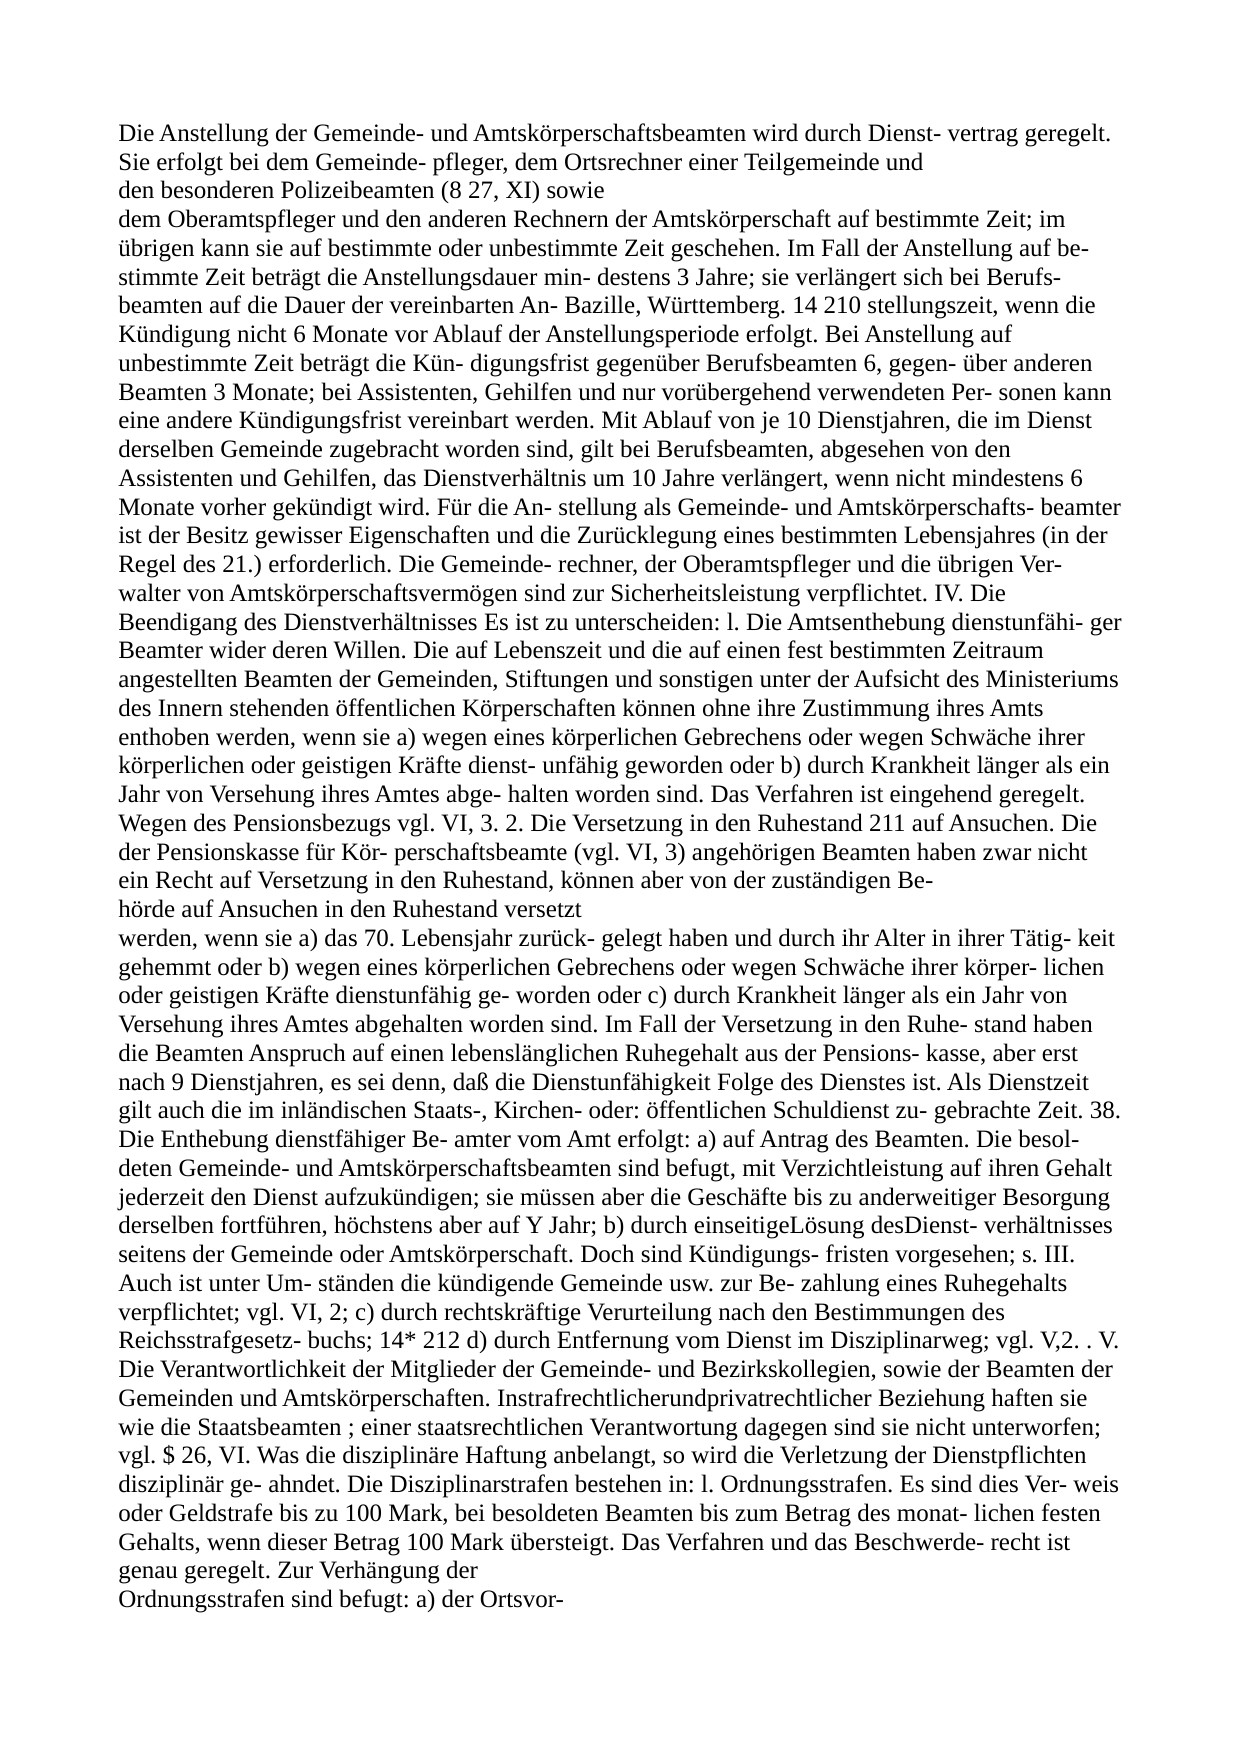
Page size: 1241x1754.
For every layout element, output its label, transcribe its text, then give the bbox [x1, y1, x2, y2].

text den besonderen Polizeibeamten (8 27, XI) sowie [118, 176, 1122, 204]
text werden, wenn sie a) das 70. Lebensjahr zurück- gelegt haben und durch ihr Alter in ihrer Tätig- keit gehemmt oder b) wegen eines körperlichen Gebrechens oder wegen Schwäche ihrer körper- lichen oder geistigen Kräfte dienstunfähig ge- worden oder c) durch Krankheit länger als ein Jahr von Versehung ihres Amtes abgehalten worden sind. Im Fall der Versetzung in den Ruhe- stand haben die Beamten Anspruch auf einen lebenslänglichen Ruhegehalt aus der Pensions- kasse, aber erst nach 9 Dienstjahren, es sei denn, daß die Dienstunfähigkeit Folge des Dienstes ist. Als Dienstzeit gilt auch die im inländischen Staats-, Kirchen- oder: öffentlichen Schuldienst zu- gebrachte Zeit. 38. Die Enthebung dienstfähiger Be- amter vom Amt erfolgt: a) auf Antrag des Beamten. Die besol- deten Gemeinde- und Amtskörperschaftsbeamten sind befugt, mit Verzichtleistung auf ihren Gehalt jederzeit den Dienst aufzukündigen; sie müssen aber die Geschäfte bis zu anderweitiger Besorgung derselben fortführen, höchstens aber auf Y Jahr; b) durch einseitigeLösung desDienst- verhältnisses seitens der Gemeinde oder Amtskörperschaft. Doch sind Kündigungs- fristen vorgesehen; s. III. Auch ist unter Um- ständen die kündigende Gemeinde usw. zur Be- zahlung eines Ruhegehalts verpflichtet; vgl. VI, 2; c) durch rechtskräftige Verurteilung nach den Bestimmungen des Reichsstrafgesetz- buchs; 14* 212 d) durch Entfernung vom Dienst im Disziplinarweg; vgl. V,2. . V. Die Verantwortlichkeit der Mitglieder der Gemeinde- und Bezirkskollegien, sowie der Beamten der Gemeinden und Amtskörperschaften. Instrafrechtlicherundprivatrechtlicher Beziehung haften sie wie die Staatsbeamten ; einer staatsrechtlichen Verantwortung dagegen sind sie nicht unterworfen; vgl. $ 26, VI. Was die disziplinäre Haftung anbelangt, so wird die Verletzung der Dienstpflichten disziplinär ge- ahndet. Die Disziplinarstrafen bestehen in: l. Ordnungsstrafen. Es sind dies Ver- weis oder Geldstrafe bis zu 100 Mark, bei besoldeten Beamten bis zum Betrag des monat- lichen festen Gehalts, wenn dieser Betrag 100 Mark übersteigt. Das Verfahren und das Beschwerde- recht ist genau geregelt. Zur Verhängung der [118, 923, 1122, 1584]
text Ordnungsstrafen sind befugt: a) der Ortsvor- [118, 1584, 1122, 1613]
text hörde auf Ansuchen in den Ruhestand versetzt [118, 894, 1122, 923]
text dem Oberamtspfleger und den anderen Rechnern der Amtskörperschaft auf bestimmte Zeit; im übrigen kann sie auf bestimmte oder unbestimmte Zeit geschehen. Im Fall der Anstellung auf be- stimmte Zeit beträgt die Anstellungsdauer min- destens 3 Jahre; sie verlängert sich bei Berufs- beamten auf die Dauer der vereinbarten An- Bazille, Württemberg. 14 210 stellungszeit, wenn die Kündigung nicht 6 Monate vor Ablauf der Anstellungsperiode erfolgt. Bei Anstellung auf unbestimmte Zeit beträgt die Kün- digungsfrist gegenüber Berufsbeamten 6, gegen- über anderen Beamten 3 Monate; bei Assistenten, Gehilfen und nur vorübergehend verwendeten Per- sonen kann eine andere Kündigungsfrist vereinbart werden. Mit Ablauf von je 10 Dienstjahren, die im Dienst derselben Gemeinde zugebracht worden sind, gilt bei Berufsbeamten, abgesehen von den Assistenten und Gehilfen, das Dienstverhältnis um 10 Jahre verlängert, wenn nicht mindestens 6 Monate vorher gekündigt wird. Für die An- stellung als Gemeinde- und Amtskörperschafts- beamter ist der Besitz gewisser Eigenschaften und die Zurücklegung eines bestimmten Lebensjahres (in der Regel des 21.) erforderlich. Die Gemeinde- rechner, der Oberamtspfleger und die übrigen Ver- walter von Amtskörperschaftsvermögen sind zur Sicherheitsleistung verpflichtet. IV. Die Beendigang des Dienstverhältnisses Es ist zu unterscheiden: l. Die Amtsenthebung dienstunfähi- ger Beamter wider deren Willen. Die auf Lebenszeit und die auf einen fest bestimmten Zeitraum angestellten Beamten der Gemeinden, Stiftungen und sonstigen unter der Aufsicht des Ministeriums des Innern stehenden öffentlichen Körperschaften können ohne ihre Zustimmung ihres Amts enthoben werden, wenn sie a) wegen eines körperlichen Gebrechens oder wegen Schwäche ihrer körperlichen oder geistigen Kräfte dienst- unfähig geworden oder b) durch Krankheit länger als ein Jahr von Versehung ihres Amtes abge- halten worden sind. Das Verfahren ist eingehend geregelt. Wegen des Pensionsbezugs vgl. VI, 3. 2. Die Versetzung in den Ruhestand 211 auf Ansuchen. Die der Pensionskasse für Kör- perschaftsbeamte (vgl. VI, 3) angehörigen Beamten haben zwar nicht ein Recht auf Versetzung in den Ruhestand, können aber von der zuständigen Be- [118, 204, 1122, 894]
text Die Anstellung der Gemeinde- und Amtskörperschaftsbeamten wird durch Dienst- vertrag geregelt. Sie erfolgt bei dem Gemeinde- pfleger, dem Ortsrechner einer Teilgemeinde und [118, 118, 1122, 176]
